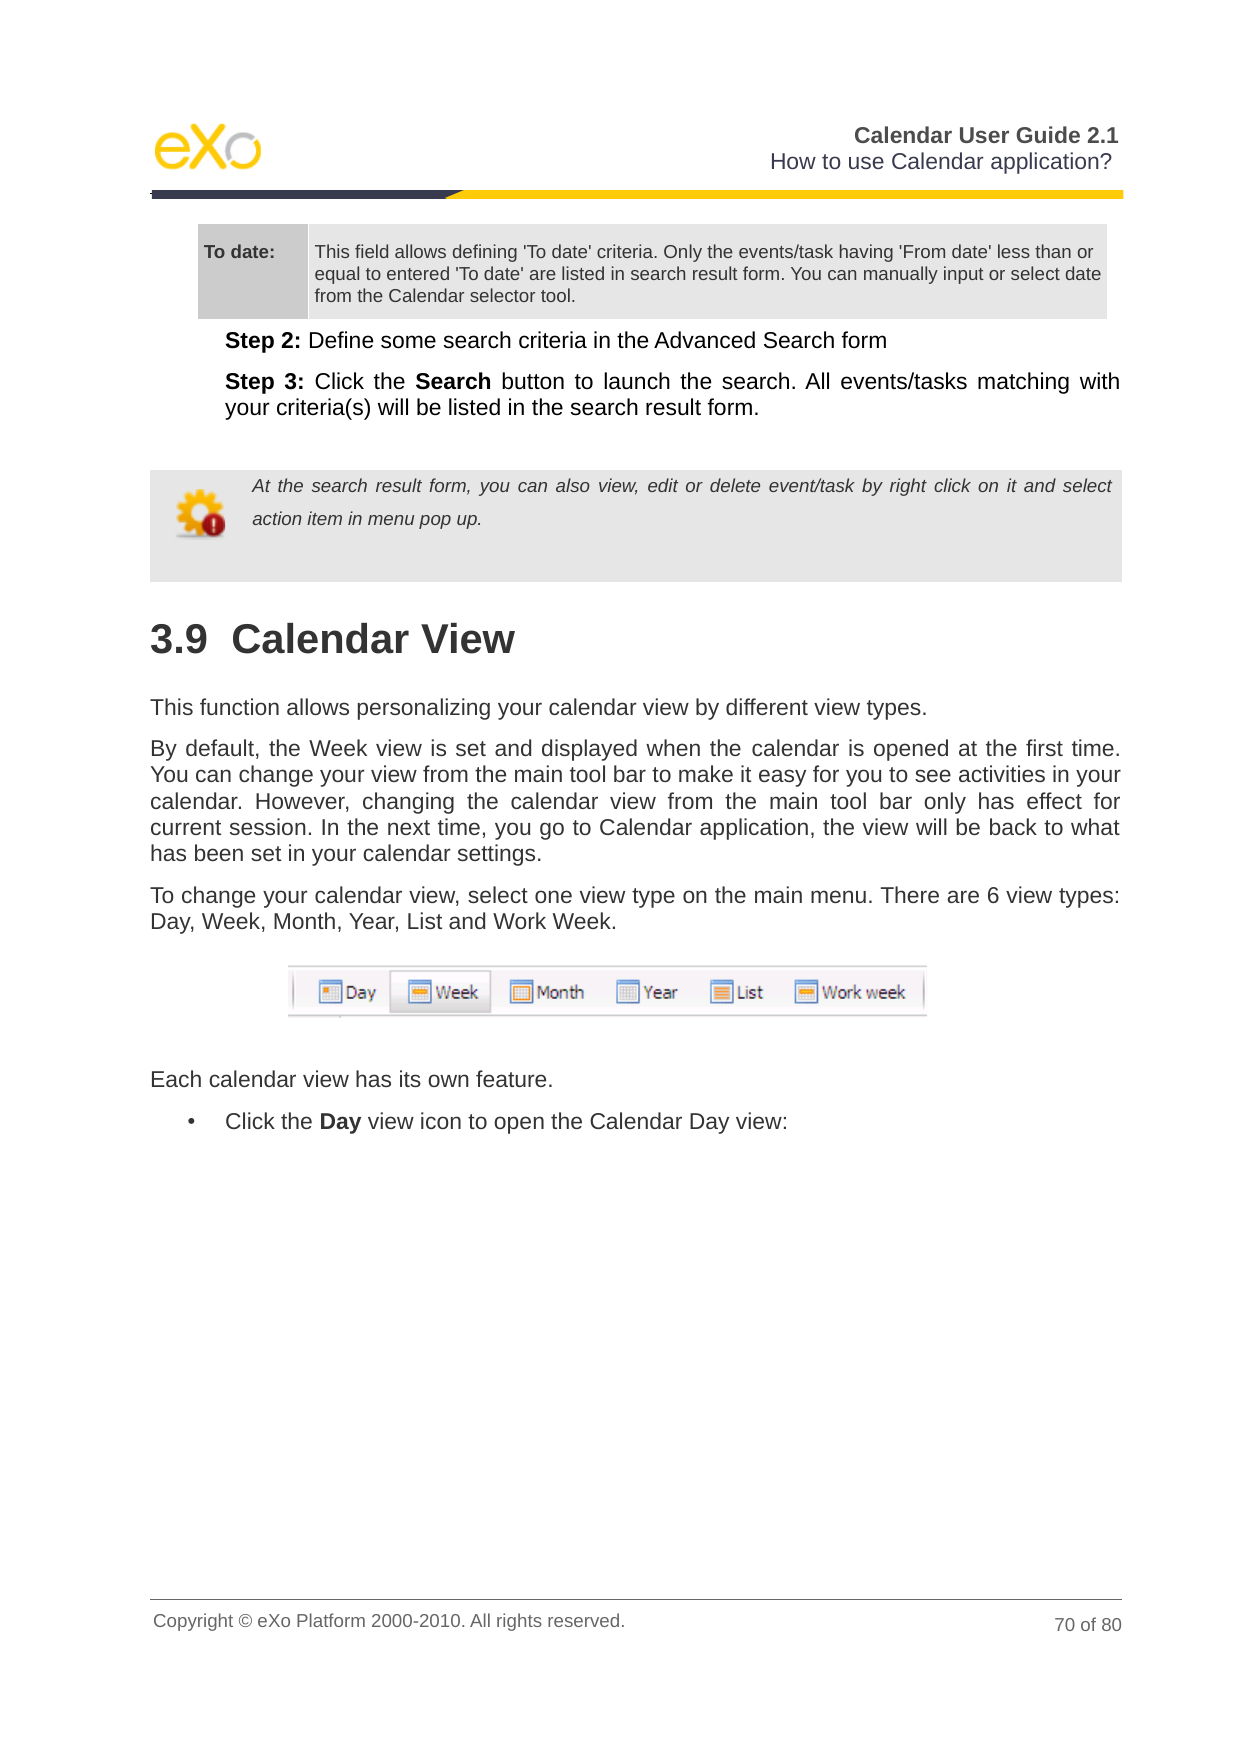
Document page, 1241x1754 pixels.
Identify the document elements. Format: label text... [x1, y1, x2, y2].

table_header [226, 490, 246, 539]
table_header At the search result form, you can also view, edit or delete event/task by right click on it and select action item in menu pop up. [246, 470, 1122, 582]
list Step 3: Click the Search button to launch the search. All events/tasks matching with your criteria(s) will be listed in the search result form. [187, 368, 1122, 421]
picture [155, 123, 262, 170]
table_cell This field allows defining 'To date' criteria. Only the events/task having 'From date' less than or equal to entered 'To date' are listed in search result form. You can manually input or select date from the Calendar selector tool. [309, 224, 1107, 319]
text By default, the Week view is set and displayed when the calendar is opened at the first time. You can change your view from the main tool bar to make it easy for you to see activities in your calendar. However, changing the calendar view from the main tool bar only has effect for current session. In the next time, you go to Calendar application, the view will be back to what has been set in your calendar settings. [150, 735, 1122, 867]
text To change your calendar view, select one view type on the main menu. There are 6 view types: Day, Week, Month, Year, List and Work Week. [150, 882, 1122, 934]
text Each calendar view has its own feature. [150, 1066, 1122, 1093]
picture [175, 489, 226, 540]
table_header [150, 470, 246, 489]
subtitle Calendar View [150, 614, 1122, 662]
picture [151, 190, 1124, 199]
list Click the Day view icon to open the Calendar Day view: [187, 1108, 1122, 1134]
table_header [150, 540, 246, 582]
table_header [150, 490, 175, 539]
picture [288, 961, 928, 1018]
text This function allows personalizing your calendar view by different view types. [150, 693, 1122, 720]
table_cell To date: [198, 224, 308, 319]
list Step 2: Define some search criteria in the Advanced Search form [187, 327, 1122, 353]
